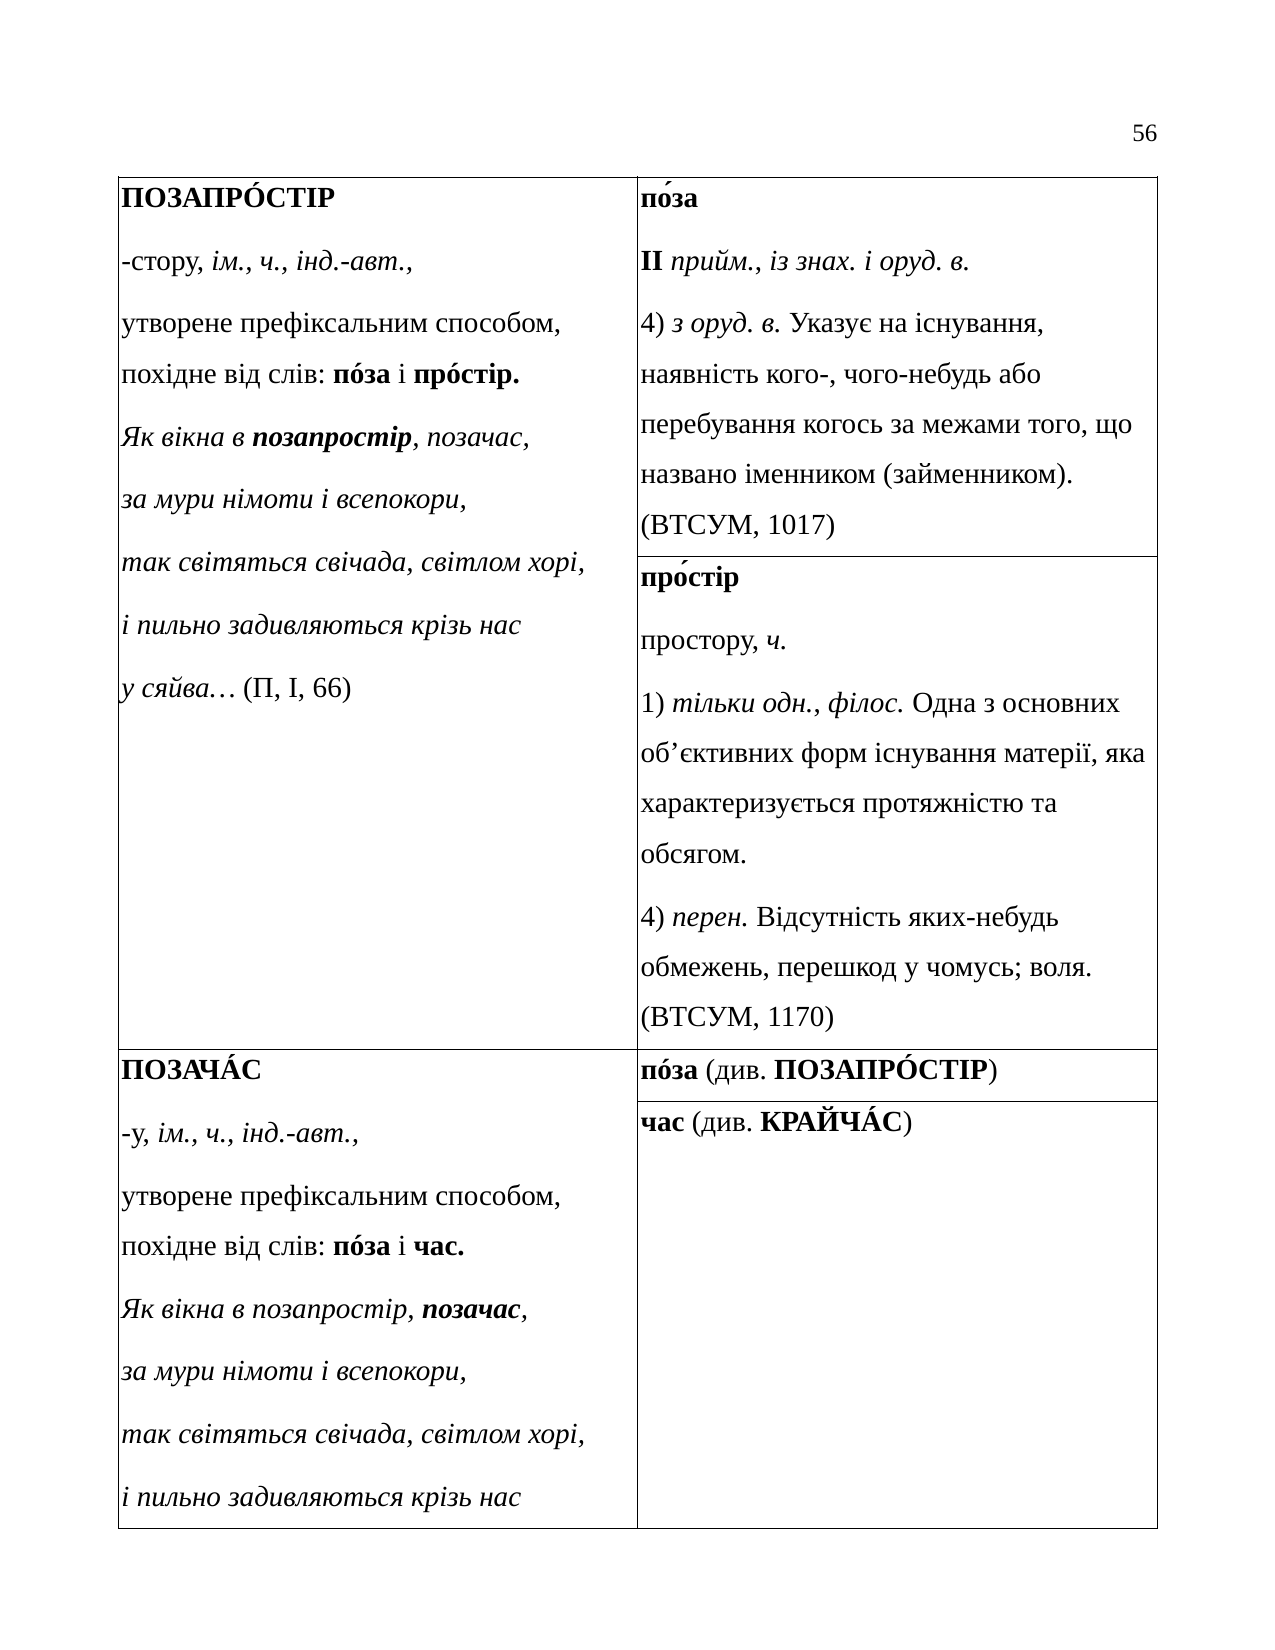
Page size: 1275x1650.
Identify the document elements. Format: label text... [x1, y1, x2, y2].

table_cell ПОЗАЧÁС -у, ім., ч., інд.-авт., утворене префіксальним способом, похідне від слів: пóза і час. Як вікна в позапростір, позачас, за мури німоти і всепокори, так світяться свічада, світлом хорі, і пильно задивляються крізь нас [119, 1050, 637, 1528]
table_cell про́стір простору, ч. 1) тільки одн., філос. Одна з основних об’єктивних форм існування матерії, яка характеризується протяжністю та обсягом. 4) перен. Відсутність яких-небудь обмежень, перешкод у чомусь; воля. (ВТСУМ, 1170) [638, 557, 1157, 1048]
table_cell пóза (див. ПОЗАПРÓСТІР) [638, 1050, 1157, 1101]
table_cell час (див. КРАЙЧÁС) [638, 1102, 1157, 1528]
table_cell по́за II прийм., із знах. і оруд. в. 4) з оруд. в. Указує на існування, наявність кого-, чого-небудь або перебування когось за межами того, що названо іменником (займенником). (ВТСУМ, 1017) [638, 178, 1157, 556]
table_cell ПОЗАПРÓСТІР -стору, ім., ч., інд.-авт., утворене префіксальним способом, похідне від слів: пóза і прóстір. Як вікна в позапростір, позачас, за мури німоти і всепокори, так світяться свічада, світлом хорі, і пильно задивляються крізь нас у сяйва… (П, І, 66) [119, 178, 637, 1048]
